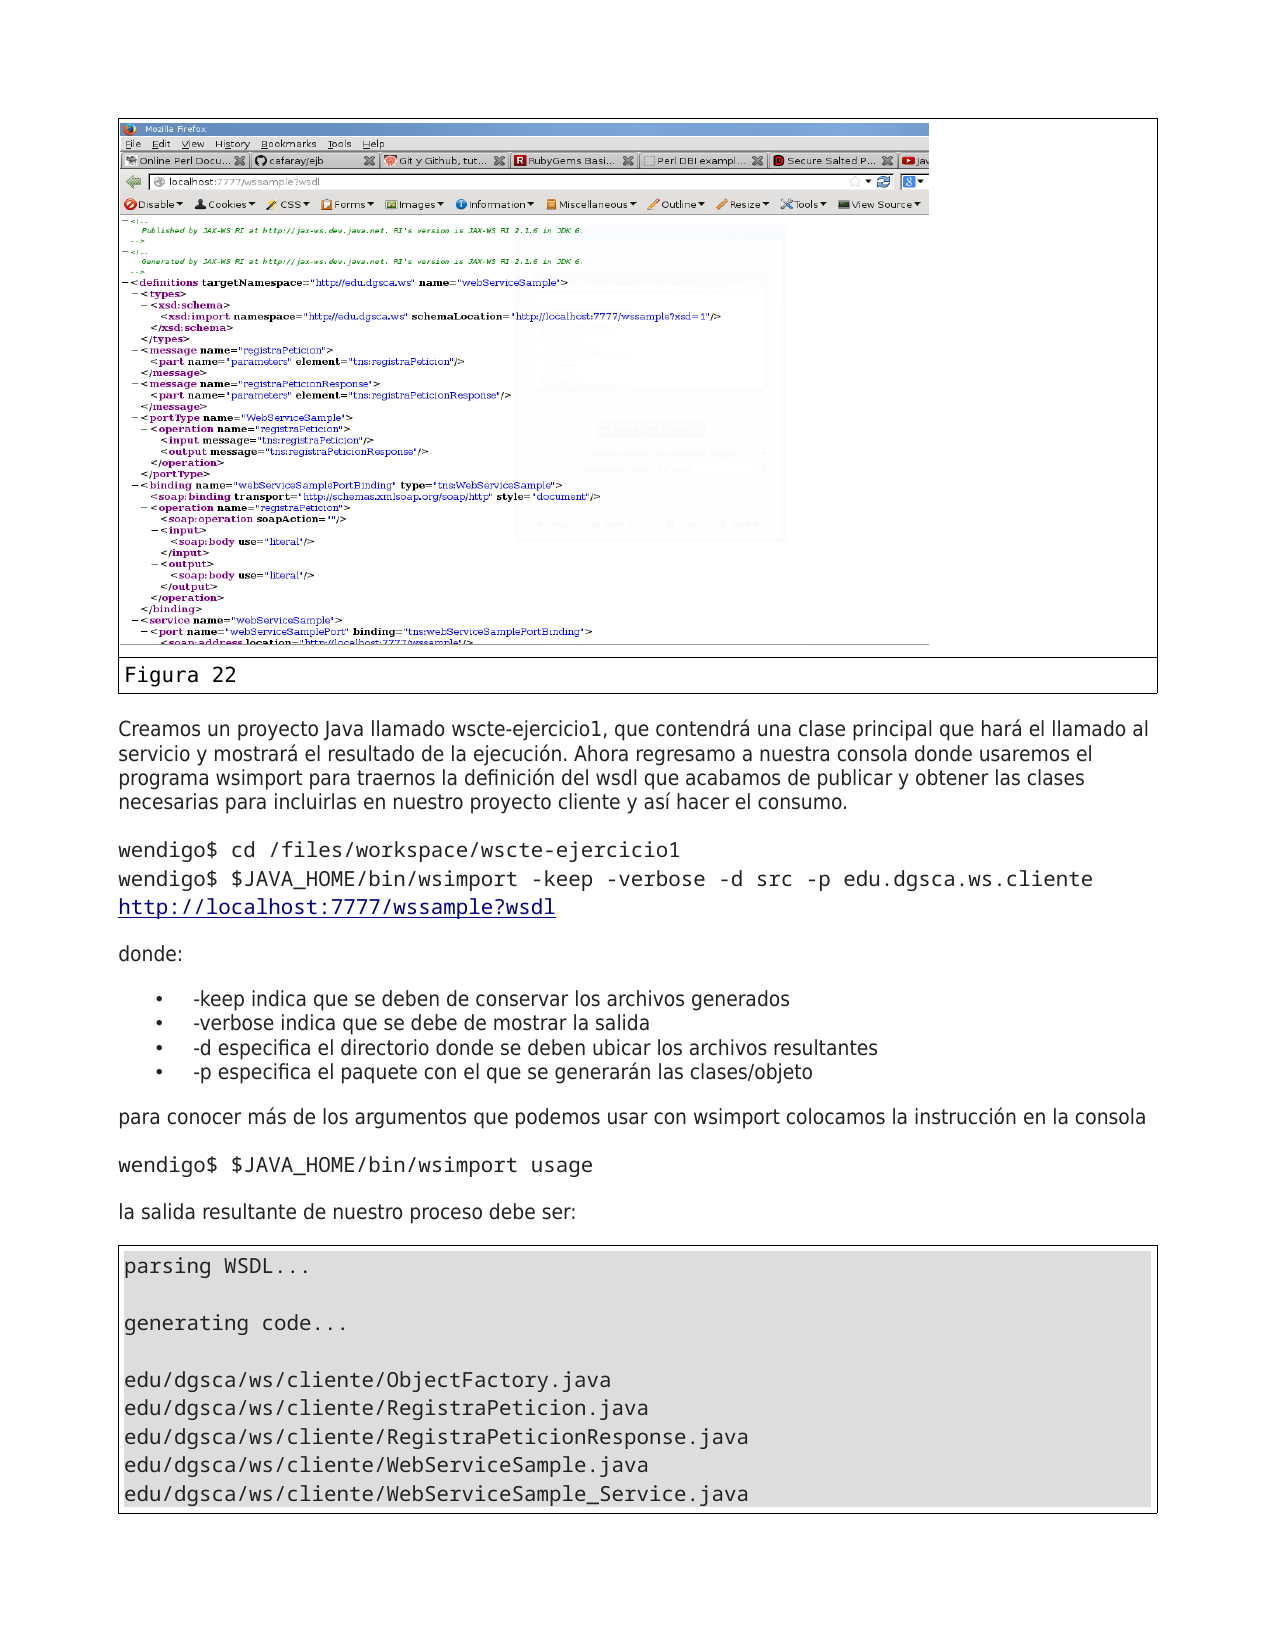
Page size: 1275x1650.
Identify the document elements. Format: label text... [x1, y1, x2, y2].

list -d especifica el directorio donde se deben ubicar los archivos resultantes [156, 1036, 1157, 1060]
list -verbose indica que se debe de mostrar la salida [156, 1011, 1157, 1036]
text Creamos un proyecto Java llamado wscte-ejercicio1, que contendrá una clase principal que hará el llamado al servicio y mostrará el resultado de la ejecución. Ahora regresamo a nuestra consola donde usaremos el programa wsimport para traernos la definición del wsdl que acabamos de publicar y obtener las clases necesarias para incluirlas en nuestro proyecto cliente y así hacer el consumo. [118, 717, 1157, 814]
list -p especifica el paquete con el que se generarán las clases/objeto [156, 1060, 1157, 1084]
text wendigo$ cd /files/workspace/wscte-ejercicio1 [118, 836, 1157, 864]
text para conocer más de los argumentos que podemos usar con wsimport colocamos la instrucción en la consola [118, 1105, 1157, 1129]
text wendigo$ $JAVA_HOME/bin/wsimport usage [118, 1151, 1157, 1179]
picture [120, 123, 929, 645]
table_header [119, 119, 1157, 657]
text wendigo$ $JAVA_HOME/bin/wsimport -keep -verbose -d src -p edu.dgsca.ws.cliente http://localhost:7777/wssample?wsdl [118, 864, 1157, 921]
text la salida resultante de nuestro proceso debe ser: [118, 1200, 1157, 1224]
list -keep indica que se deben de conservar los archivos generados [156, 987, 1157, 1011]
text donde: [118, 942, 1157, 966]
table_cell Figura 22 [119, 658, 1157, 693]
table_header parsing WSDL... generating code... edu/dgsca/ws/cliente/ObjectFactory.java edu/dgsca/ws/cliente/RegistraPeticion.java edu/dgsca/ws/cliente/RegistraPeticionResponse.java edu/dgsca/ws/cliente/WebServiceSample.java edu/dgsca/ws/cliente/WebServiceSample_Service.java [119, 1246, 1157, 1513]
